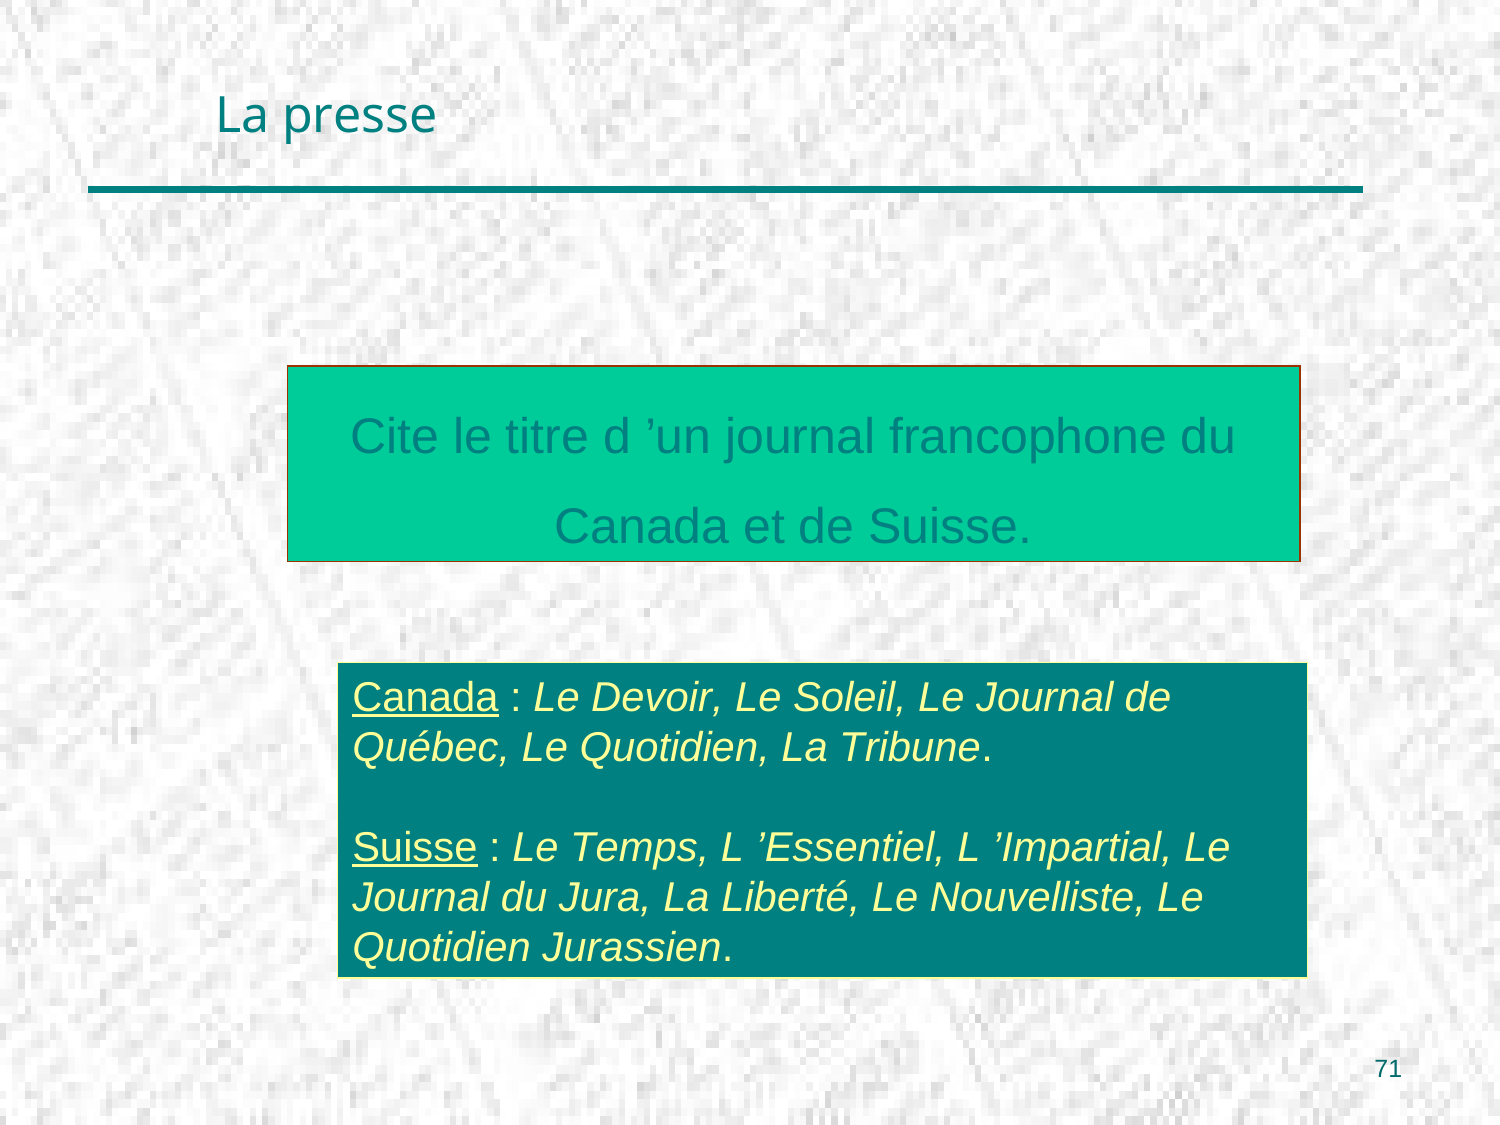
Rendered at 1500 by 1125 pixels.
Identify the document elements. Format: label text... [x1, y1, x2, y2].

text_box La presse [200, 74, 454, 151]
text_box Cite le titre d ’un journal francophone du Canada et de Suisse. [287, 366, 1300, 562]
text_box Canada : Le Devoir, Le Soleil, Le Journal de Québec, Le Quotidien, La Tribune. Suisse : Le Temps, L ’Essentiel, L ’Impartial, Le Journal du Jura, La Liberté, Le Nouvelliste, Le Quotidien Jurassien. [337, 662, 1308, 979]
picture [0, 0, 1500, 1125]
